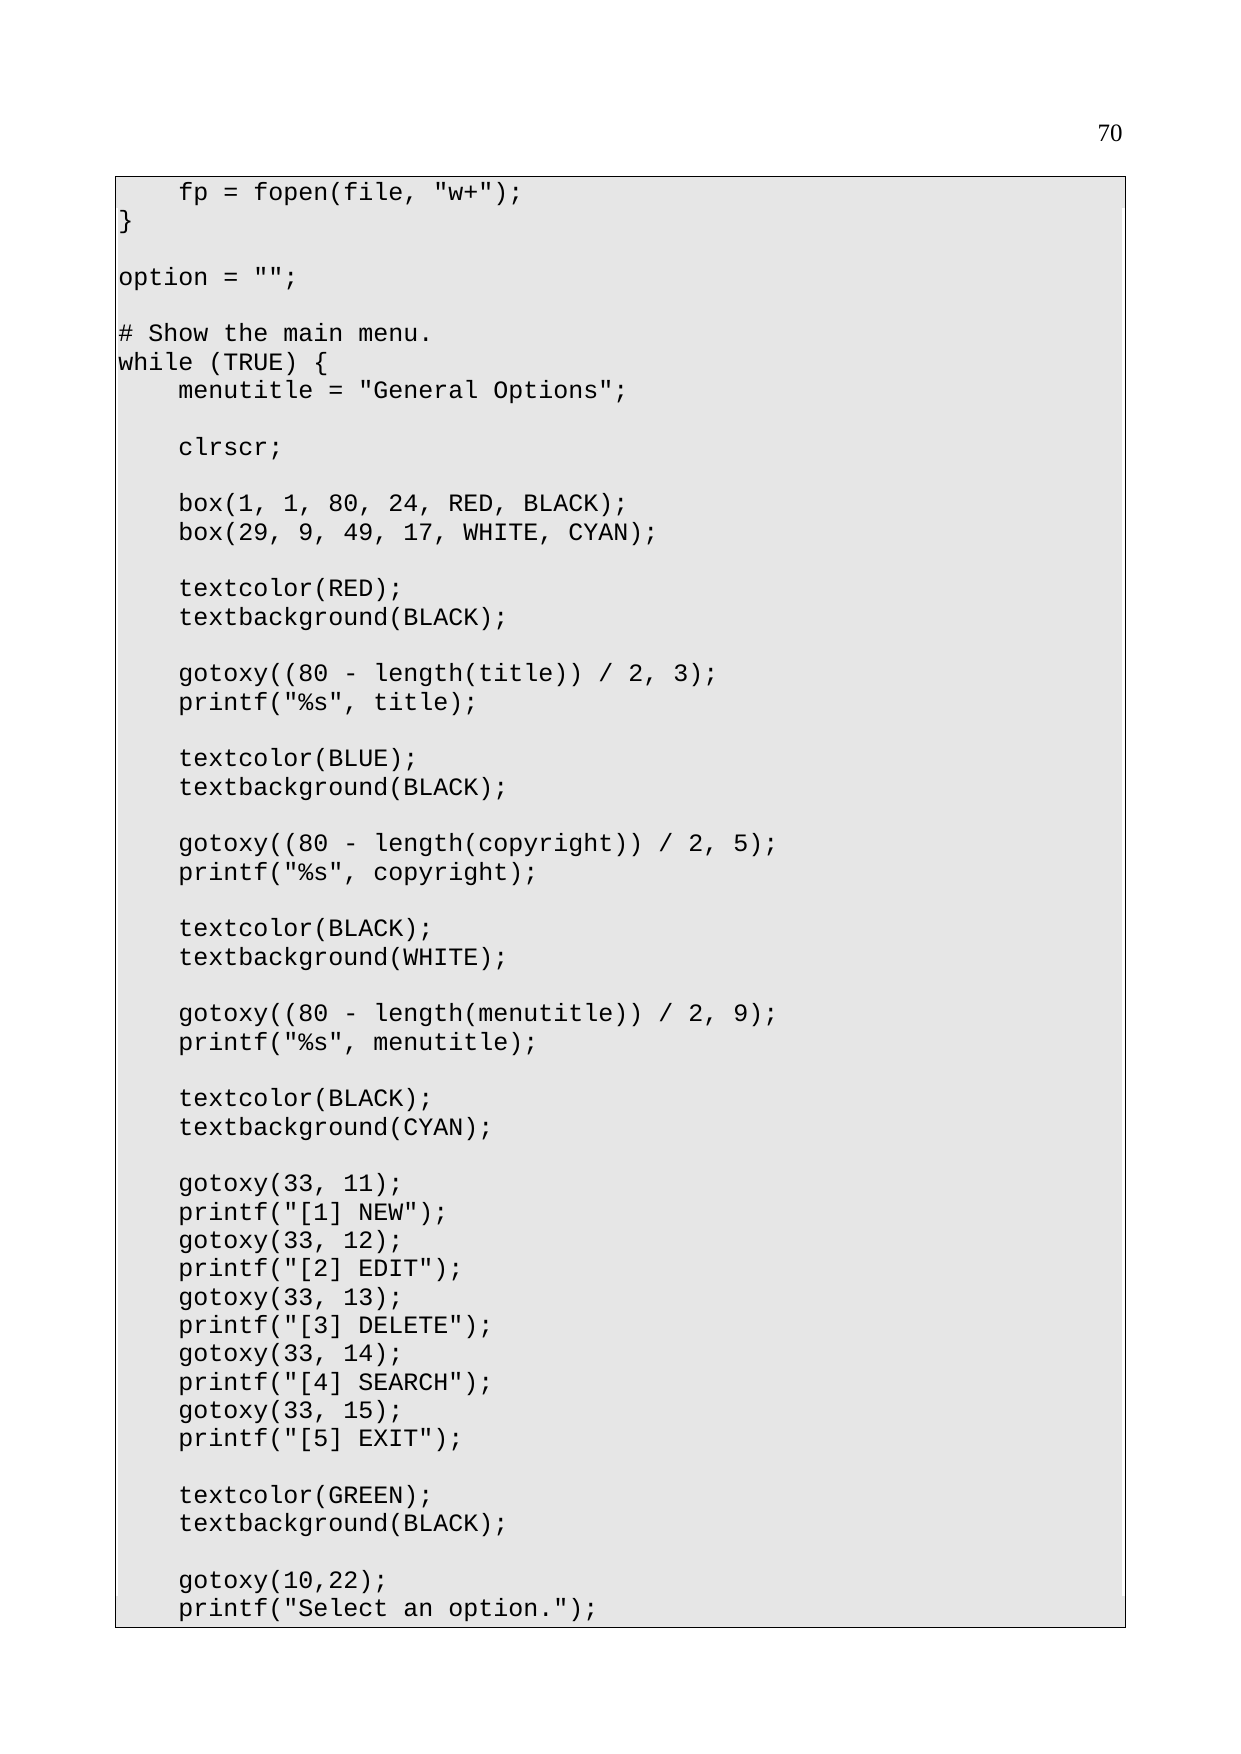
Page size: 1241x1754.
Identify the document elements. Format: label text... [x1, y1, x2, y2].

text printf("[5] EXIT"); [118, 1426, 1122, 1454]
text while (TRUE) { [118, 349, 1122, 378]
text textbackground(BLACK); [118, 774, 1122, 803]
text printf("[1] NEW"); [118, 1199, 1122, 1228]
text printf("%s", copyright); [118, 859, 1122, 888]
text textcolor(BLUE); [118, 746, 1122, 774]
text # Show the main menu. [118, 321, 1122, 349]
text fp = fopen(file, "w+"); [116, 177, 1125, 208]
text textcolor(RED); [118, 576, 1122, 604]
text gotoxy(33, 14); [118, 1341, 1122, 1369]
text printf("%s", title); [118, 689, 1122, 718]
text textbackground(BLACK); [118, 604, 1122, 633]
text clrscr; [118, 434, 1122, 463]
text menutitle = "General Options"; [118, 378, 1122, 406]
text gotoxy((80 - length(copyright)) / 2, 5); [118, 831, 1122, 859]
text gotoxy(33, 15); [118, 1398, 1122, 1426]
text gotoxy(33, 12); [118, 1228, 1122, 1256]
text textbackground(BLACK); [118, 1511, 1122, 1539]
text gotoxy((80 - length(menutitle)) / 2, 9); [118, 1001, 1122, 1029]
text box(1, 1, 80, 24, RED, BLACK); [118, 491, 1122, 519]
text textcolor(BLACK); [118, 916, 1122, 944]
text printf("[4] SEARCH"); [118, 1369, 1122, 1398]
text gotoxy(10,22); [118, 1568, 1122, 1593]
text printf("Select an option."); [116, 1593, 1125, 1627]
text gotoxy(33, 11); [118, 1171, 1122, 1199]
text printf("%s", menutitle); [118, 1029, 1122, 1058]
text textbackground(CYAN); [118, 1114, 1122, 1143]
text printf("[2] EDIT"); [118, 1256, 1122, 1284]
text box(29, 9, 49, 17, WHITE, CYAN); [118, 519, 1122, 548]
text textcolor(BLACK); [118, 1086, 1122, 1114]
text gotoxy((80 - length(title)) / 2, 3); [118, 661, 1122, 689]
text textbackground(WHITE); [118, 944, 1122, 973]
text } [118, 208, 1122, 236]
text textcolor(GREEN); [118, 1483, 1122, 1511]
text printf("[3] DELETE"); [118, 1313, 1122, 1341]
text gotoxy(33, 13); [118, 1284, 1122, 1313]
text option = ""; [118, 264, 1122, 293]
